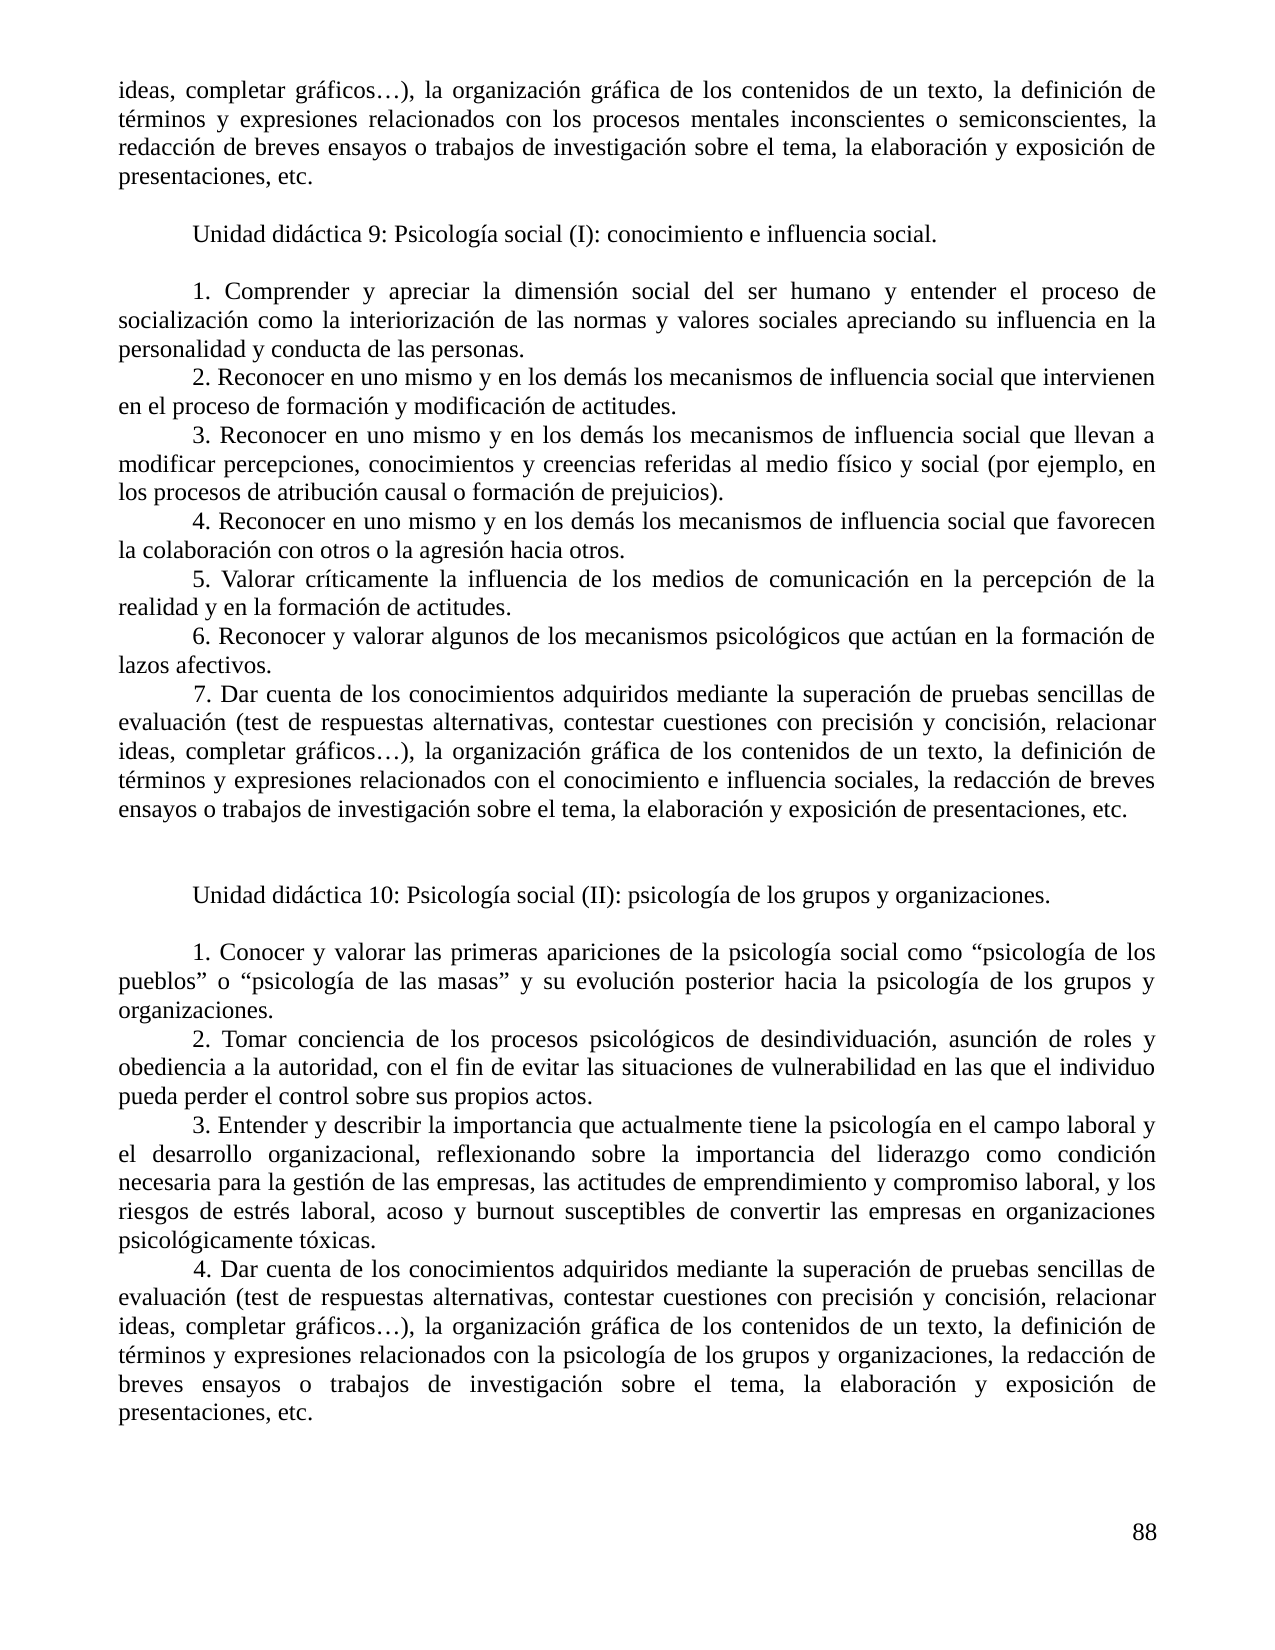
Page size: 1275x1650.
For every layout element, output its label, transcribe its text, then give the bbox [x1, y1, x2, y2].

text Unidad didáctica 9: Psicología social (I): conocimiento e influencia social. [118, 219, 1157, 247]
text 1. Conocer y valorar las primeras apariciones de la psicología social como “psicología de los pueblos” o “psicología de las masas” y su evolución posterior hacia la psicología de los grupos y organizaciones. [118, 937, 1157, 1024]
text 3. Reconocer en uno mismo y en los demás los mecanismos de influencia social que llevan a modificar percepciones, conocimientos y creencias referidas al medio físico y social (por ejemplo, en los procesos de atribución causal o formación de prejuicios). [118, 420, 1157, 506]
text 2. Tomar conciencia de los procesos psicológicos de desindividuación, asunción de roles y obediencia a la autoridad, con el fin de evitar las situaciones de vulnerabilidad en las que el individuo pueda perder el control sobre sus propios actos. [118, 1024, 1157, 1110]
text 6. Reconocer y valorar algunos de los mecanismos psicológicos que actúan en la formación de lazos afectivos. [118, 621, 1157, 679]
text ideas, completar gráficos…), la organización gráfica de los contenidos de un texto, la definición de términos y expresiones relacionados con los procesos mentales inconscientes o semiconscientes, la redacción de breves ensayos o trabajos de investigación sobre el tema, la elaboración y exposición de presentaciones, etc. [118, 75, 1157, 190]
text Unidad didáctica 10: Psicología social (II): psicología de los grupos y organizaciones. [118, 880, 1157, 909]
text 3. Entender y describir la importancia que actualmente tiene la psicología en el campo laboral y el desarrollo organizacional, reflexionando sobre la importancia del liderazgo como condición necesaria para la gestión de las empresas, las actitudes de emprendimiento y compromiso laboral, y los riesgos de estrés laboral, acoso y burnout susceptibles de convertir las empresas en organizaciones psicológicamente tóxicas. [118, 1110, 1157, 1254]
text 4. Dar cuenta de los conocimientos adquiridos mediante la superación de pruebas sencillas de evaluación (test de respuestas alternativas, contestar cuestiones con precisión y concisión, relacionar ideas, completar gráficos…), la organización gráfica de los contenidos de un texto, la definición de términos y expresiones relacionados con la psicología de los grupos y organizaciones, la redacción de breves ensayos o trabajos de investigación sobre el tema, la elaboración y exposición de presentaciones, etc. [118, 1254, 1157, 1426]
text 1. Comprender y apreciar la dimensión social del ser humano y entender el proceso de socialización como la interiorización de las normas y valores sociales apreciando su influencia en la personalidad y conducta de las personas. [118, 276, 1157, 362]
text 7. Dar cuenta de los conocimientos adquiridos mediante la superación de pruebas sencillas de evaluación (test de respuestas alternativas, contestar cuestiones con precisión y concisión, relacionar ideas, completar gráficos…), la organización gráfica de los contenidos de un texto, la definición de términos y expresiones relacionados con el conocimiento e influencia sociales, la redacción de breves ensayos o trabajos de investigación sobre el tema, la elaboración y exposición de presentaciones, etc. [118, 679, 1157, 822]
text 5. Valorar críticamente la influencia de los medios de comunicación en la percepción de la realidad y en la formación de actitudes. [118, 564, 1157, 621]
text 2. Reconocer en uno mismo y en los demás los mecanismos de influencia social que intervienen en el proceso de formación y modificación de actitudes. [118, 362, 1157, 420]
text 4. Reconocer en uno mismo y en los demás los mecanismos de influencia social que favorecen la colaboración con otros o la agresión hacia otros. [118, 506, 1157, 564]
